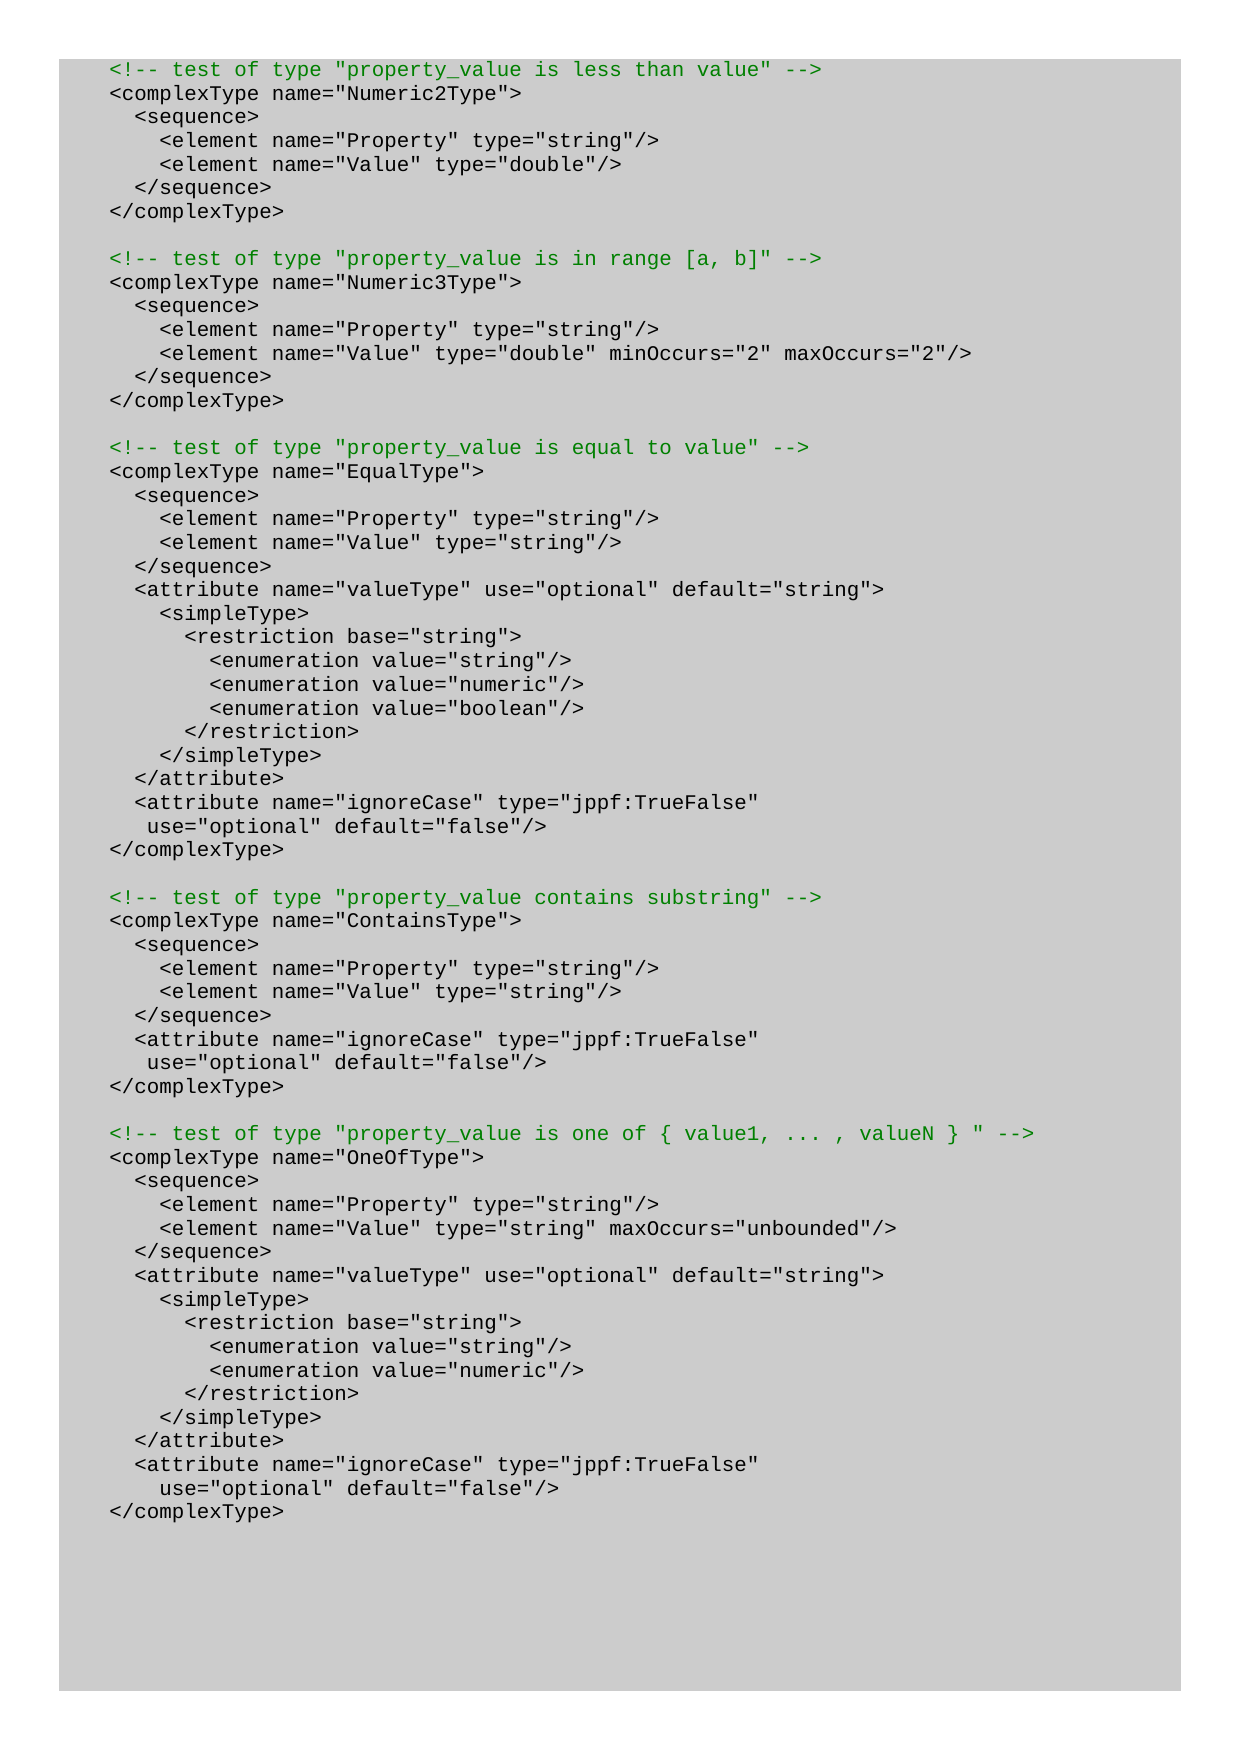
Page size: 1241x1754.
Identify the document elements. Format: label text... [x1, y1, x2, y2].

text use="optional" default="false"/> </complexType> <!-- test of type "property_value is one of { value1, ... , valueN } " --> <complexType name="OneOfType"> <sequence> <element name="Property" type="string"/> <element name="Value" type="string" maxOccurs="unbounded"/> </sequence> <attribute name="valueType" use="optional" default="string"> <simpleType> <restriction base="string"> <enumeration value="string"/> <enumeration value="numeric"/> </restriction> </simpleType> </attribute> <attribute name="ignoreCase" type="jppf:TrueFalse" [59, 1052, 1181, 1478]
text [59, 1667, 1181, 1691]
text use="optional" default="false"/> </complexType> <!-- test of type "property_value contains substring" --> <complexType name="ContainsType"> <sequence> <element name="Property" type="string"/> <element name="Value" type="string"/> </sequence> <attribute name="ignoreCase" type="jppf:TrueFalse" [59, 816, 1181, 1052]
text use="optional" default="false"/> </complexType> [59, 1478, 1181, 1549]
text <!-- test of type "property_value is less than value" --> <complexType name="Numeric2Type"> <sequence> <element name="Property" type="string"/> <element name="Value" type="double"/> </sequence> </complexType> <!-- test of type "property_value is in range [a, b]" --> <complexType name="Numeric3Type"> <sequence> <element name="Property" type="string"/> <element name="Value" type="double" minOccurs="2" maxOccurs="2"/> </sequence> </complexType> <!-- test of type "property_value is equal to value" --> <complexType name="EqualType"> <sequence> <element name="Property" type="string"/> <element name="Value" type="string"/> </sequence> <attribute name="valueType" use="optional" default="string"> <simpleType> <restriction base="string"> <enumeration value="string"/> <enumeration value="numeric"/> <enumeration value="boolean"/> </restriction> </simpleType> </attribute> <attribute name="ignoreCase" type="jppf:TrueFalse" [59, 59, 1181, 816]
